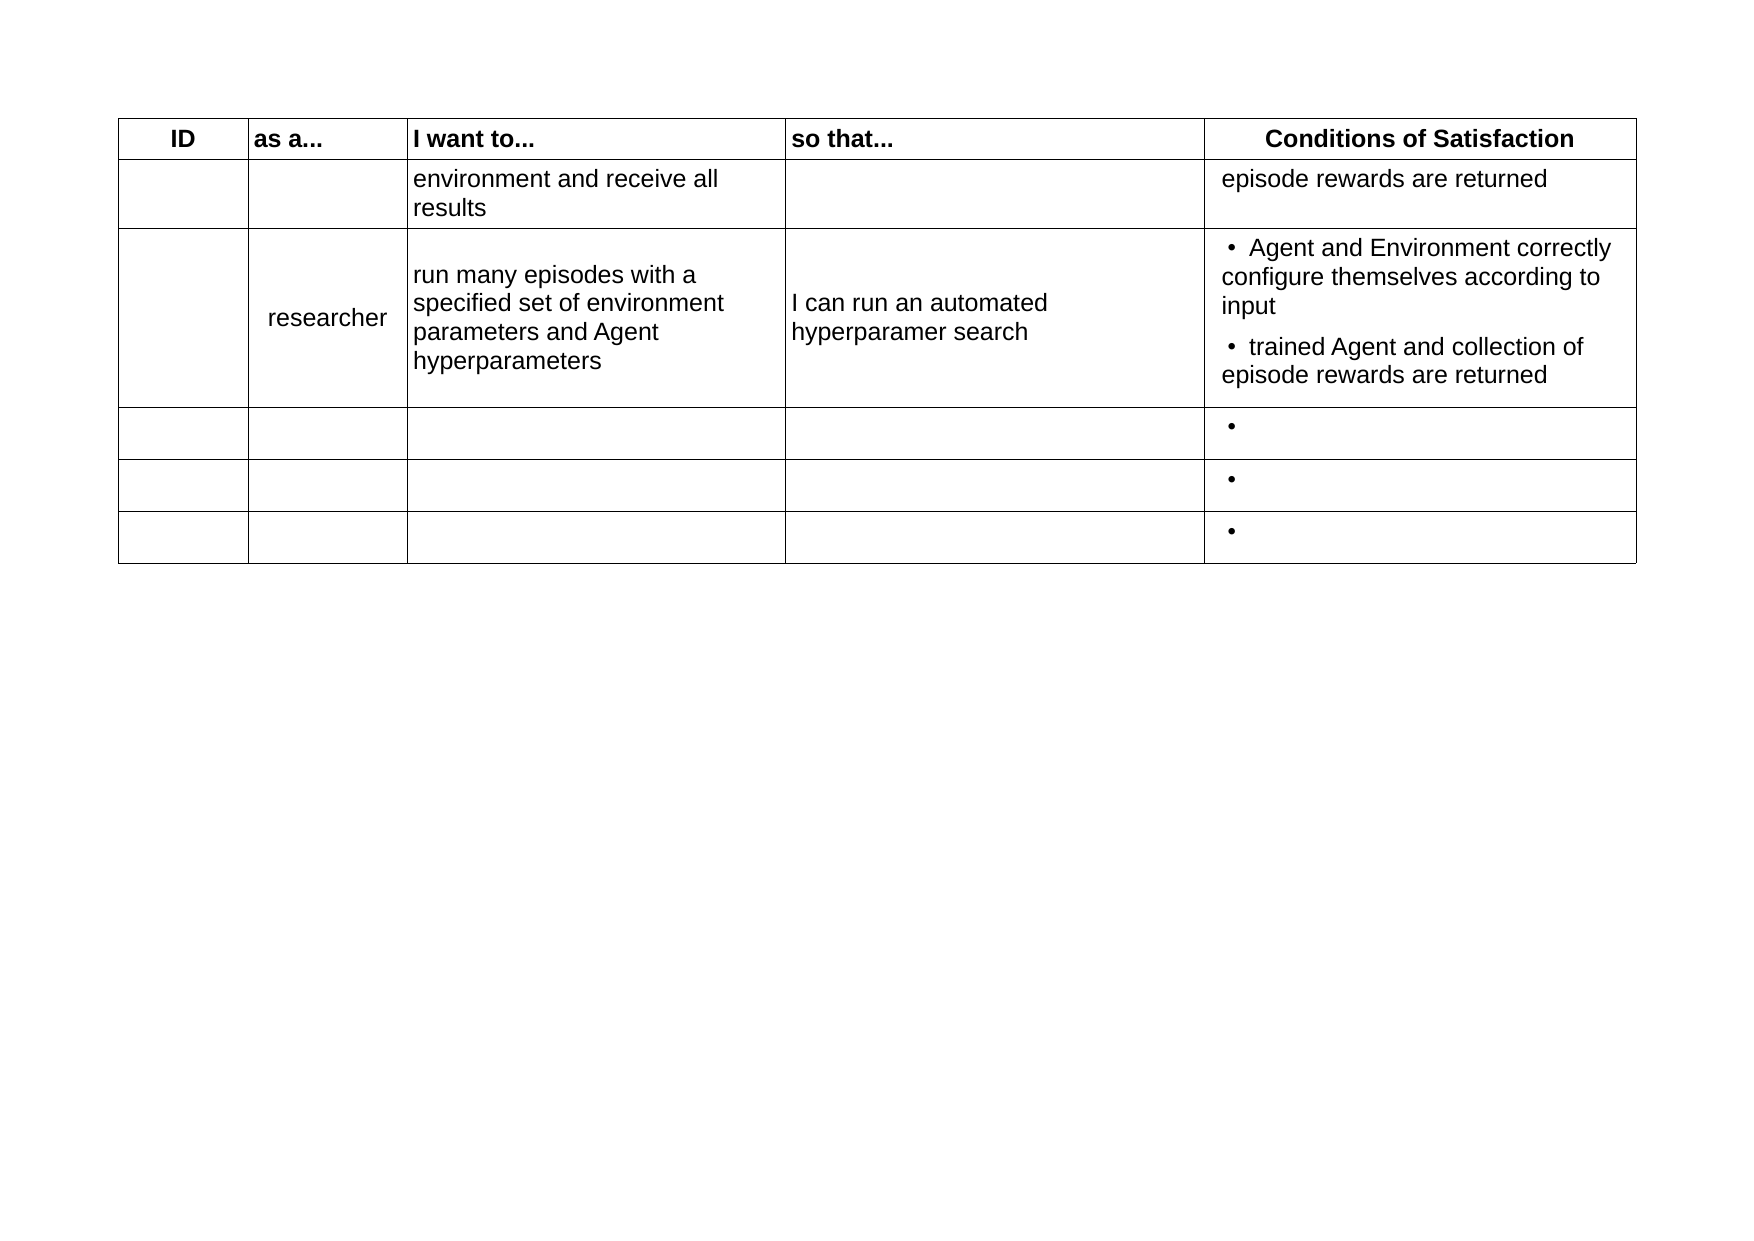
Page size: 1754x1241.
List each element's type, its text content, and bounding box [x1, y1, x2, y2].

table_cell [249, 460, 407, 511]
table_cell [249, 512, 407, 563]
table_cell [786, 460, 1204, 511]
table_cell [1205, 408, 1636, 459]
table_cell [408, 408, 785, 459]
table_cell [786, 512, 1204, 563]
table_cell [119, 408, 248, 459]
table_cell researcher [249, 229, 407, 407]
table_header I want to... [408, 119, 785, 158]
table_cell [786, 160, 1204, 227]
table_cell [119, 229, 248, 407]
table_cell environment and receive all results [408, 160, 785, 227]
table_cell [1205, 460, 1636, 511]
table_cell [408, 460, 785, 511]
table_header so that... [786, 119, 1204, 158]
table_cell I can run an automated hyperparamer search [786, 229, 1204, 407]
table_cell [408, 512, 785, 563]
table_header as a... [249, 119, 407, 158]
table_header Conditions of Satisfaction [1205, 119, 1636, 158]
table_cell episode rewards are returned [1205, 160, 1636, 227]
table_cell run many episodes with a specified set of environment parameters and Agent hyperparameters [408, 229, 785, 407]
table_cell [786, 408, 1204, 459]
table_cell [119, 460, 248, 511]
table_cell [249, 408, 407, 459]
table_cell [119, 160, 248, 227]
table_cell [119, 512, 248, 563]
table_cell Agent and Environment correctly configure themselves according to input trained Agent and collection of episode rewards are returned [1205, 229, 1636, 407]
table_cell [1205, 512, 1636, 563]
table_header ID [119, 119, 248, 158]
table_cell [249, 160, 407, 227]
